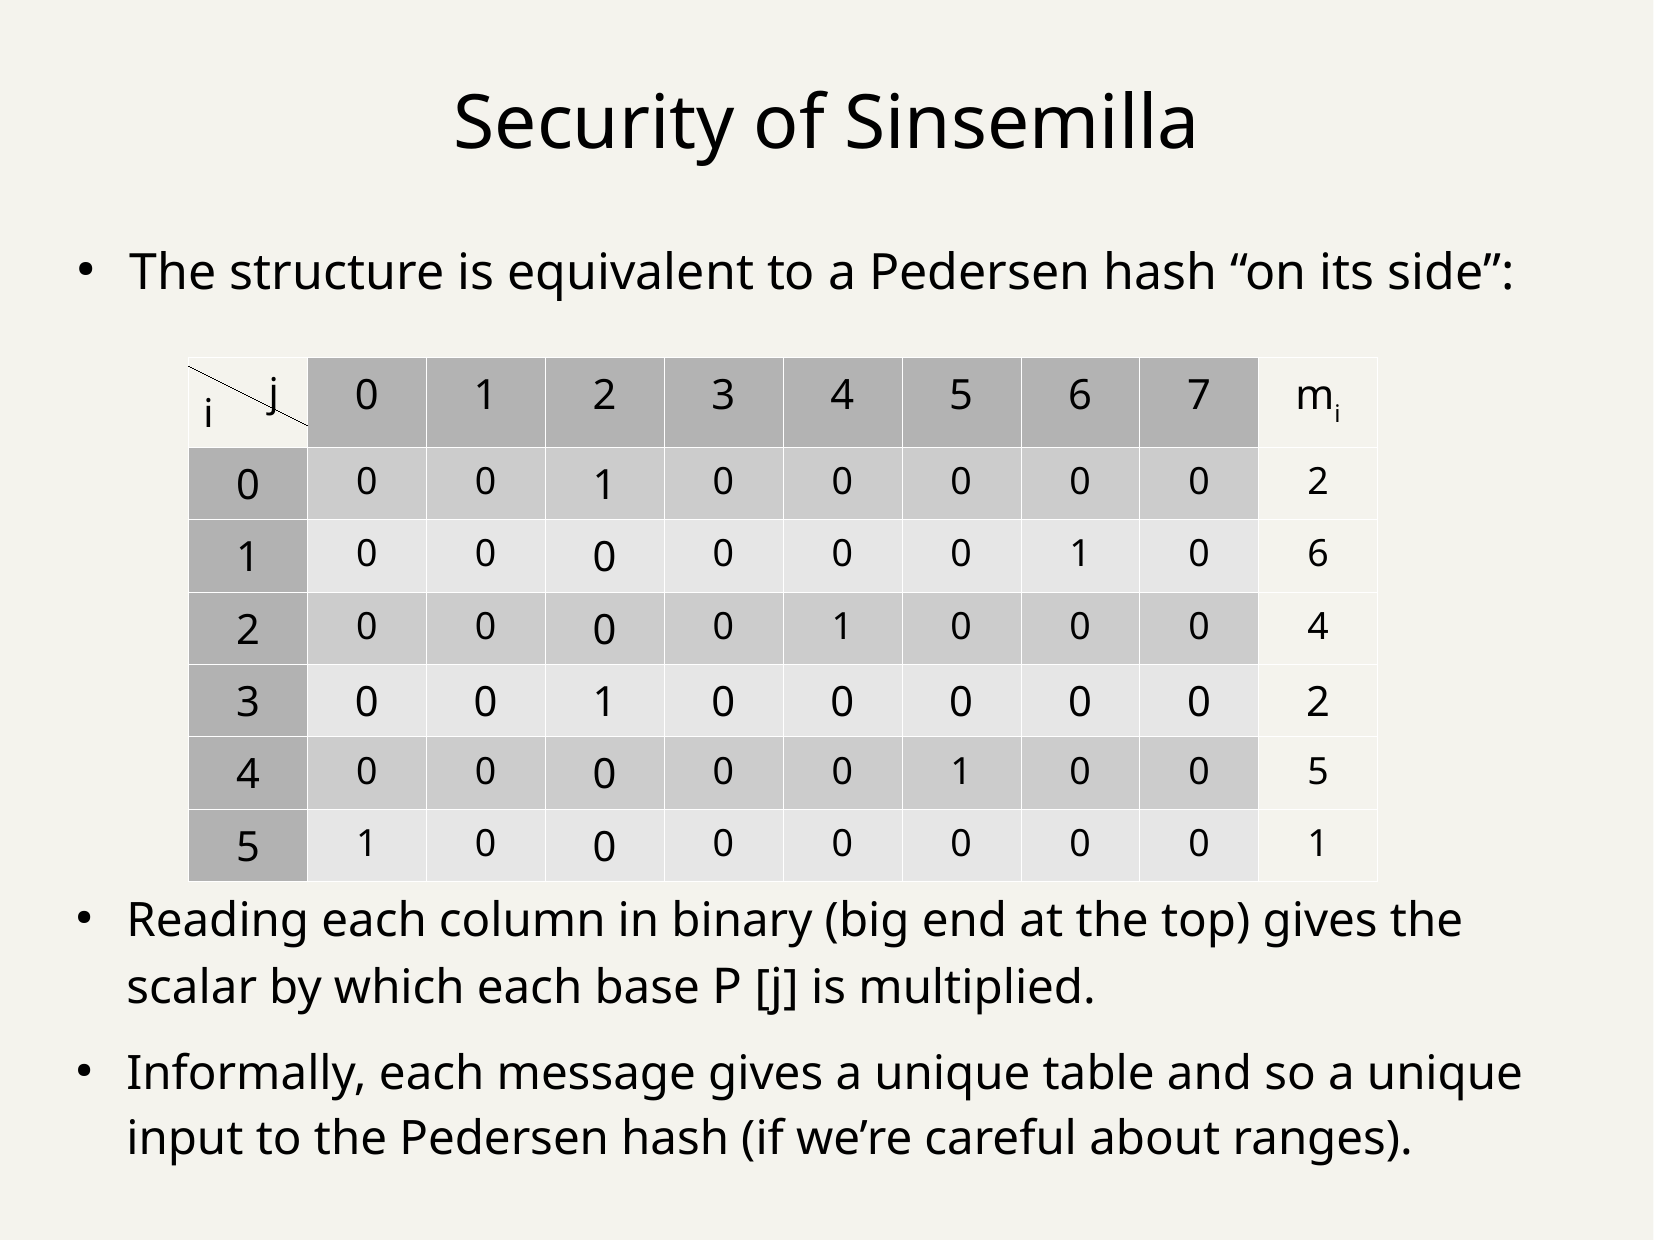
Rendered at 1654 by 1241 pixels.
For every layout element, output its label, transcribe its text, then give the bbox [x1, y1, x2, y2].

table_header 3 [665, 358, 783, 447]
table_cell 0 [1140, 448, 1258, 519]
table_cell 0 [1140, 810, 1258, 881]
table_cell 4 [189, 737, 307, 809]
table_cell 3 [189, 665, 307, 736]
list Reading each column in binary (big end at the top) gives the scalar by which each base P [j] is multiplied. Informally, each message gives a unique table and so a unique input to the Pedersen hash (if we’re careful about ranges). [59, 885, 1560, 1217]
table_cell 0 [308, 448, 426, 519]
table_cell 1 [546, 665, 664, 736]
table_cell 0 [546, 810, 664, 881]
table_cell 0 [427, 448, 545, 519]
table_cell 5 [1259, 737, 1377, 809]
table_cell 0 [308, 665, 426, 736]
table_cell 0 [665, 810, 783, 881]
table_cell 0 [427, 737, 545, 809]
table_cell 0 [784, 520, 902, 592]
table_cell 1 [903, 737, 1021, 809]
table_cell 1 [784, 593, 902, 664]
table_cell 6 [1259, 520, 1377, 592]
table_cell 1 [546, 448, 664, 519]
table_cell 0 [903, 520, 1021, 592]
table_cell 0 [427, 520, 545, 592]
table_cell 0 [308, 737, 426, 809]
table_cell 1 [1022, 520, 1139, 592]
table_cell 2 [1259, 665, 1377, 736]
table_cell 0 [665, 520, 783, 592]
table_cell 5 [189, 810, 307, 881]
table_cell 0 [427, 810, 545, 881]
table_cell 0 [903, 593, 1021, 664]
table_header 1 [427, 358, 545, 447]
table_cell 0 [903, 810, 1021, 881]
table_cell 0 [784, 737, 902, 809]
table_cell 0 [784, 665, 902, 736]
table_cell 1 [308, 810, 426, 881]
table_cell 1 [1259, 810, 1377, 881]
table_cell 0 [1140, 520, 1258, 592]
table_cell 0 [427, 665, 545, 736]
list The structure is equivalent to a Pedersen hash “on its side”: [59, 236, 1560, 390]
table_cell 0 [1140, 665, 1258, 736]
table_header i j [189, 358, 307, 447]
table_cell 0 [1140, 737, 1258, 809]
table_cell 0 [1022, 665, 1139, 736]
table_cell 0 [903, 448, 1021, 519]
table_cell 2 [1259, 448, 1377, 519]
table_cell 0 [903, 665, 1021, 736]
table_cell 0 [1140, 593, 1258, 664]
table_header 2 [546, 358, 664, 447]
title Security of Sinsemilla [82, 49, 1571, 190]
table_cell 0 [308, 520, 426, 592]
table_header mi [1259, 358, 1377, 447]
table_cell 0 [1022, 810, 1139, 881]
table_cell 0 [665, 665, 783, 736]
table_cell 0 [665, 448, 783, 519]
table_cell 2 [189, 593, 307, 664]
table_header 6 [1022, 358, 1139, 447]
table_cell 0 [1022, 448, 1139, 519]
table_cell 0 [308, 593, 426, 664]
table_cell 0 [1022, 593, 1139, 664]
table_cell 0 [427, 593, 545, 664]
table_cell 0 [189, 448, 307, 519]
table_header 4 [784, 358, 902, 447]
table_cell 0 [1022, 737, 1139, 809]
table_cell 0 [546, 737, 664, 809]
table_header 7 [1140, 358, 1258, 447]
table_cell 0 [546, 593, 664, 664]
table_cell 0 [665, 593, 783, 664]
table_header 5 [903, 358, 1021, 447]
table_cell 1 [189, 520, 307, 592]
table_cell 0 [784, 810, 902, 881]
table_header 0 [308, 358, 426, 447]
table_cell 0 [546, 520, 664, 592]
table_cell 0 [665, 737, 783, 809]
table_cell 0 [784, 448, 902, 519]
table_cell 4 [1259, 593, 1377, 664]
